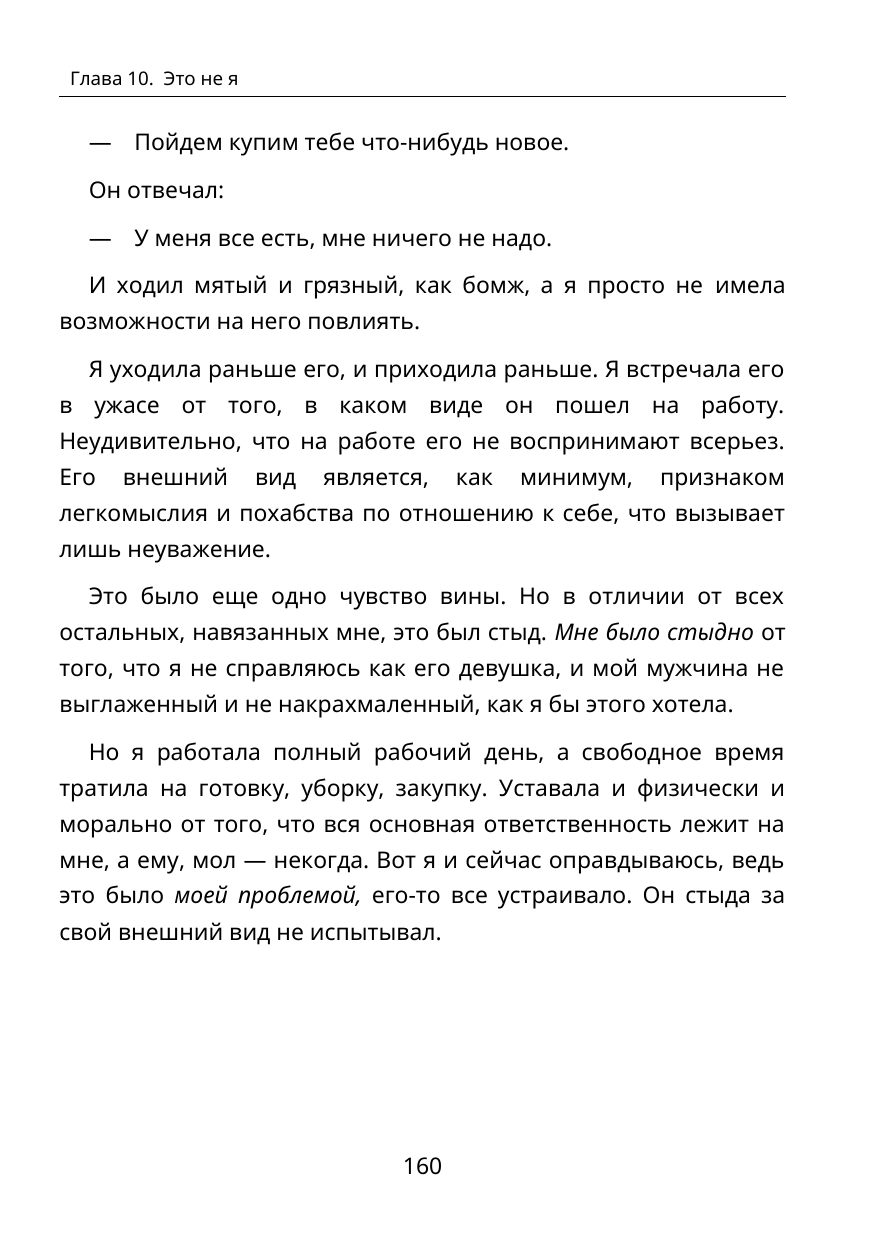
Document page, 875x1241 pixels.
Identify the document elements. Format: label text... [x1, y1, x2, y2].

list У меня все есть, мне ничего не надо. [59, 221, 786, 253]
text И ходил мятый и грязный, как бомж, а я просто не имела возможности на него повлиять. [59, 269, 786, 336]
text Я уходила раньше его, и приходила раньше. Я встречала его в ужасе от того, в каком виде он пошел на работу. Неудивительно, что на работе его не воспринимают всерьез. Его внешний вид является, как минимум, признаком легкомыслия и похабства по отношению к себе, что вызывает лишь неуважение. [59, 353, 786, 564]
text Это было еще одно чувство вины. Но в отличии от всех остальных, навязанных мне, это был стыд. Мне было стыдно от того, что я не справляюсь как его девушка, и мой мужчина не выглаженный и не накрахмаленный, как я бы этого хотела. [59, 580, 786, 719]
text Но я работала полный рабочий день, а свободное время тратила на готовку, уборку, закупку. Уставала и физически и морально от того, что вся основная ответственность лежит на мне, а ему, мол — некогда. Вот я и сейчас оправдываюсь, ведь это было моей проблемой, его-то все устраивало. Он стыда за свой внешний вид не испытывал. [59, 736, 786, 947]
text Он отвечал: [59, 174, 786, 205]
list Пойдем купим тебе что-нибудь новое. [59, 126, 786, 157]
